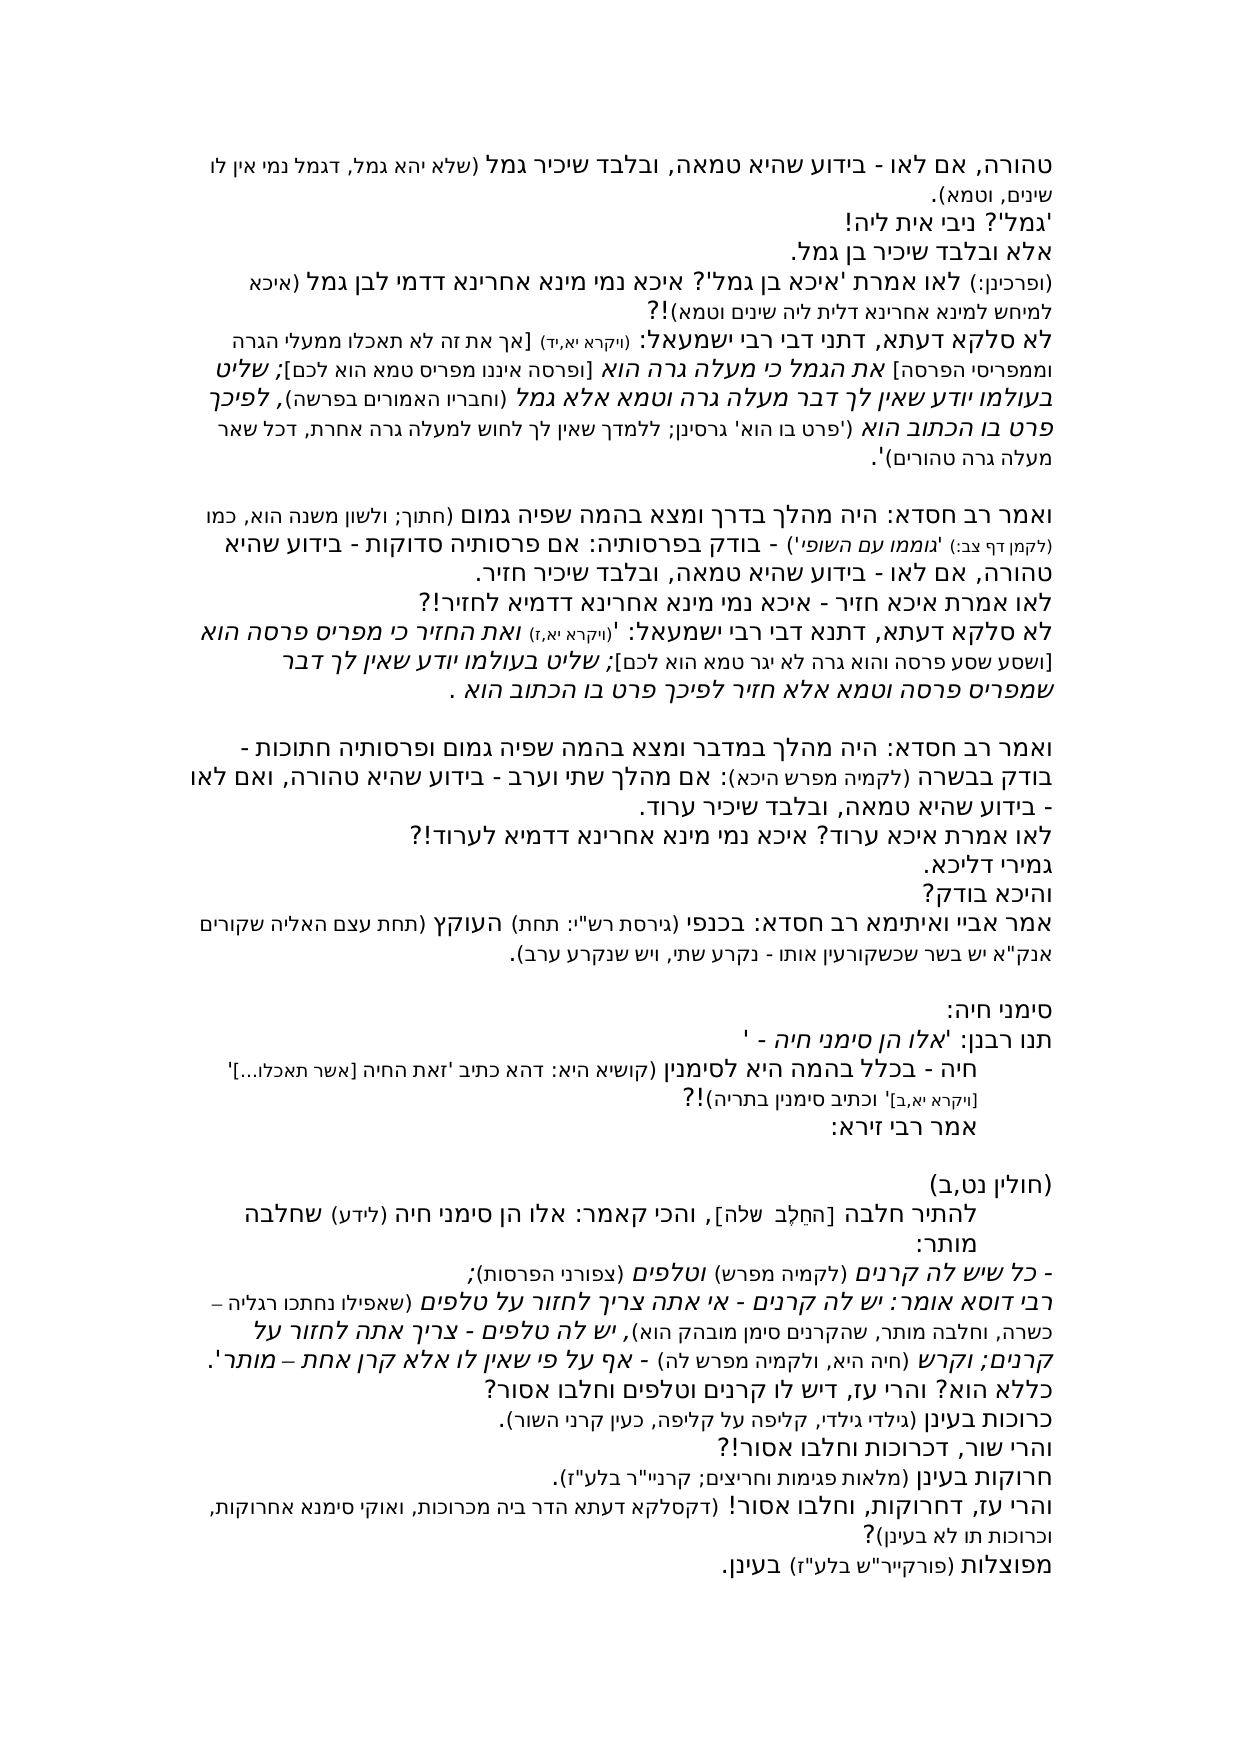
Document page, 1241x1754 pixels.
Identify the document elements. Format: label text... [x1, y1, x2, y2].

text אמר אביי ואיתימא רב חסדא: בכנפי (גירסת רש"י: תחת) העוקץ (תחת עצם האליה שקורים אנק"א יש בשר שכשקורעין אותו - נקרע שתי, ויש שנקרע ערב). [187, 908, 1053, 967]
text חרוקות בעינן (מלאות פגימות וחריצים; קרניי"ר בלע"ז). [187, 1462, 1053, 1492]
text (חולין נט,ב) [187, 1170, 1053, 1199]
text גמירי דליכא. [187, 850, 1053, 879]
text והרי שור, דכרוכות וחלבו אסור!? [187, 1433, 1053, 1462]
text - כל שיש לה קרנים (לקמיה מפרש) וטלפים (צפורני הפרסות); [187, 1258, 1053, 1287]
text (ופרכינן:) לאו אמרת 'איכא בן גמל'? איכא נמי מינא אחרינא דדמי לבן גמל (איכא למיחש למינא אחרינא דלית ליה שינים וטמא)!? [187, 267, 1053, 325]
text ואמר רב חסדא: היה מהלך במדבר ומצא בהמה שפיה גמום ופרסותיה חתוכות - בודק בבשרה (לקמיה מפרש היכא): אם מהלך שתי וערב - בידוע שהיא טהורה, ואם לאו - בידוע שהיא טמאה, ובלבד שיכיר ערוד. [187, 733, 1053, 821]
text טהורה, אם לאו - בידוע שהיא טמאה, ובלבד שיכיר גמל (שלא יהא גמל, דגמל נמי אין לו שינים, וטמא). [187, 150, 1053, 208]
text 'גמל'? ניבי אית ליה! [187, 208, 1053, 238]
text רבי דוסא אומר: יש לה קרנים - אי אתה צריך לחזור על טלפים (שאפילו נחתכו רגליה – כשרה, וחלבה מותר, שהקרנים סימן מובהק הוא), יש לה טלפים - צריך אתה לחזור על קרנים; וקרש (חיה היא, ולקמיה מפרש לה) - אף על פי שאין לו אלא קרן אחת – מותר'. [187, 1287, 1053, 1375]
text להתיר חלבה [החֵלֶב שלה], והכי קאמר: אלו הן סימני חיה (לידע) שחלבה מותר: [187, 1199, 978, 1258]
text חיה - בכלל בהמה היא לסימנין (קושיא היא: דהא כתיב 'זאת החיה [אשר תאכלו...]' [ויקרא יא,ב]' וכתיב סימנין בתריה)!? [187, 1054, 978, 1112]
text לא סלקא דעתא, דתנא דבי רבי ישמעאל: '(ויקרא יא,ז) ואת החזיר כי מפריס פרסה הוא [ושסע שסע פרסה והוא גרה לא יגר טמא הוא לכם]; שליט בעולמו יודע שאין לך דבר שמפריס פרסה וטמא אלא חזיר לפיכך פרט בו הכתוב הוא . [187, 617, 1053, 704]
text לאו אמרת איכא ערוד? איכא נמי מינא אחרינא דדמיא לערוד!? [187, 821, 1053, 850]
text אמר רבי זירא: [187, 1112, 978, 1141]
text לאו אמרת איכא חזיר - איכא נמי מינא אחרינא דדמיא לחזיר!? [187, 588, 1053, 617]
text לא סלקא דעתא, דתני דבי רבי ישמעאל: (ויקרא יא,יד) [אך את זה לא תאכלו ממעלי הגרה וממפריסי הפרסה] את הגמל כי מעלה גרה הוא [ופרסה איננו מפריס טמא הוא לכם]; שליט בעולמו יודע שאין לך דבר מעלה גרה וטמא אלא גמל (וחבריו האמורים בפרשה), לפיכך פרט בו הכתוב הוא ('פרט בו הוא' גרסינן; ללמדך שאין לך לחוש למעלה גרה אחרת, דכל שאר מעלה גרה טהורים)'. [187, 325, 1053, 471]
text מפוצלות (פורקייר"ש בלע"ז) בעינן. [187, 1550, 1053, 1579]
text והיכא בודק? [187, 879, 1053, 908]
text אלא ובלבד שיכיר בן גמל. [187, 238, 1053, 267]
text כרוכות בעינן (גילדי גילדי, קליפה על קליפה, כעין קרני השור). [187, 1404, 1053, 1433]
text תנו רבנן: 'אלו הן סימני חיה - ' [187, 1025, 1053, 1054]
text כללא הוא? והרי עז, דיש לו קרנים וטלפים וחלבו אסור? [187, 1375, 1053, 1404]
text ואמר רב חסדא: היה מהלך בדרך ומצא בהמה שפיה גמום (חתוך; ולשון משנה הוא, כמו (לקמן דף צב:) 'גוממו עם השופי') - בודק בפרסותיה: אם פרסותיה סדוקות - בידוע שהיא טהורה, אם לאו - בידוע שהיא טמאה, ובלבד שיכיר חזיר. [187, 500, 1053, 588]
text והרי עז, דחרוקות, וחלבו אסור! (דקסלקא דעתא הדר ביה מכרוכות, ואוקי סימנא אחרוקות, וכרוכות תו לא בעינן)? [187, 1492, 1053, 1550]
text סימני חיה: [187, 996, 1053, 1025]
